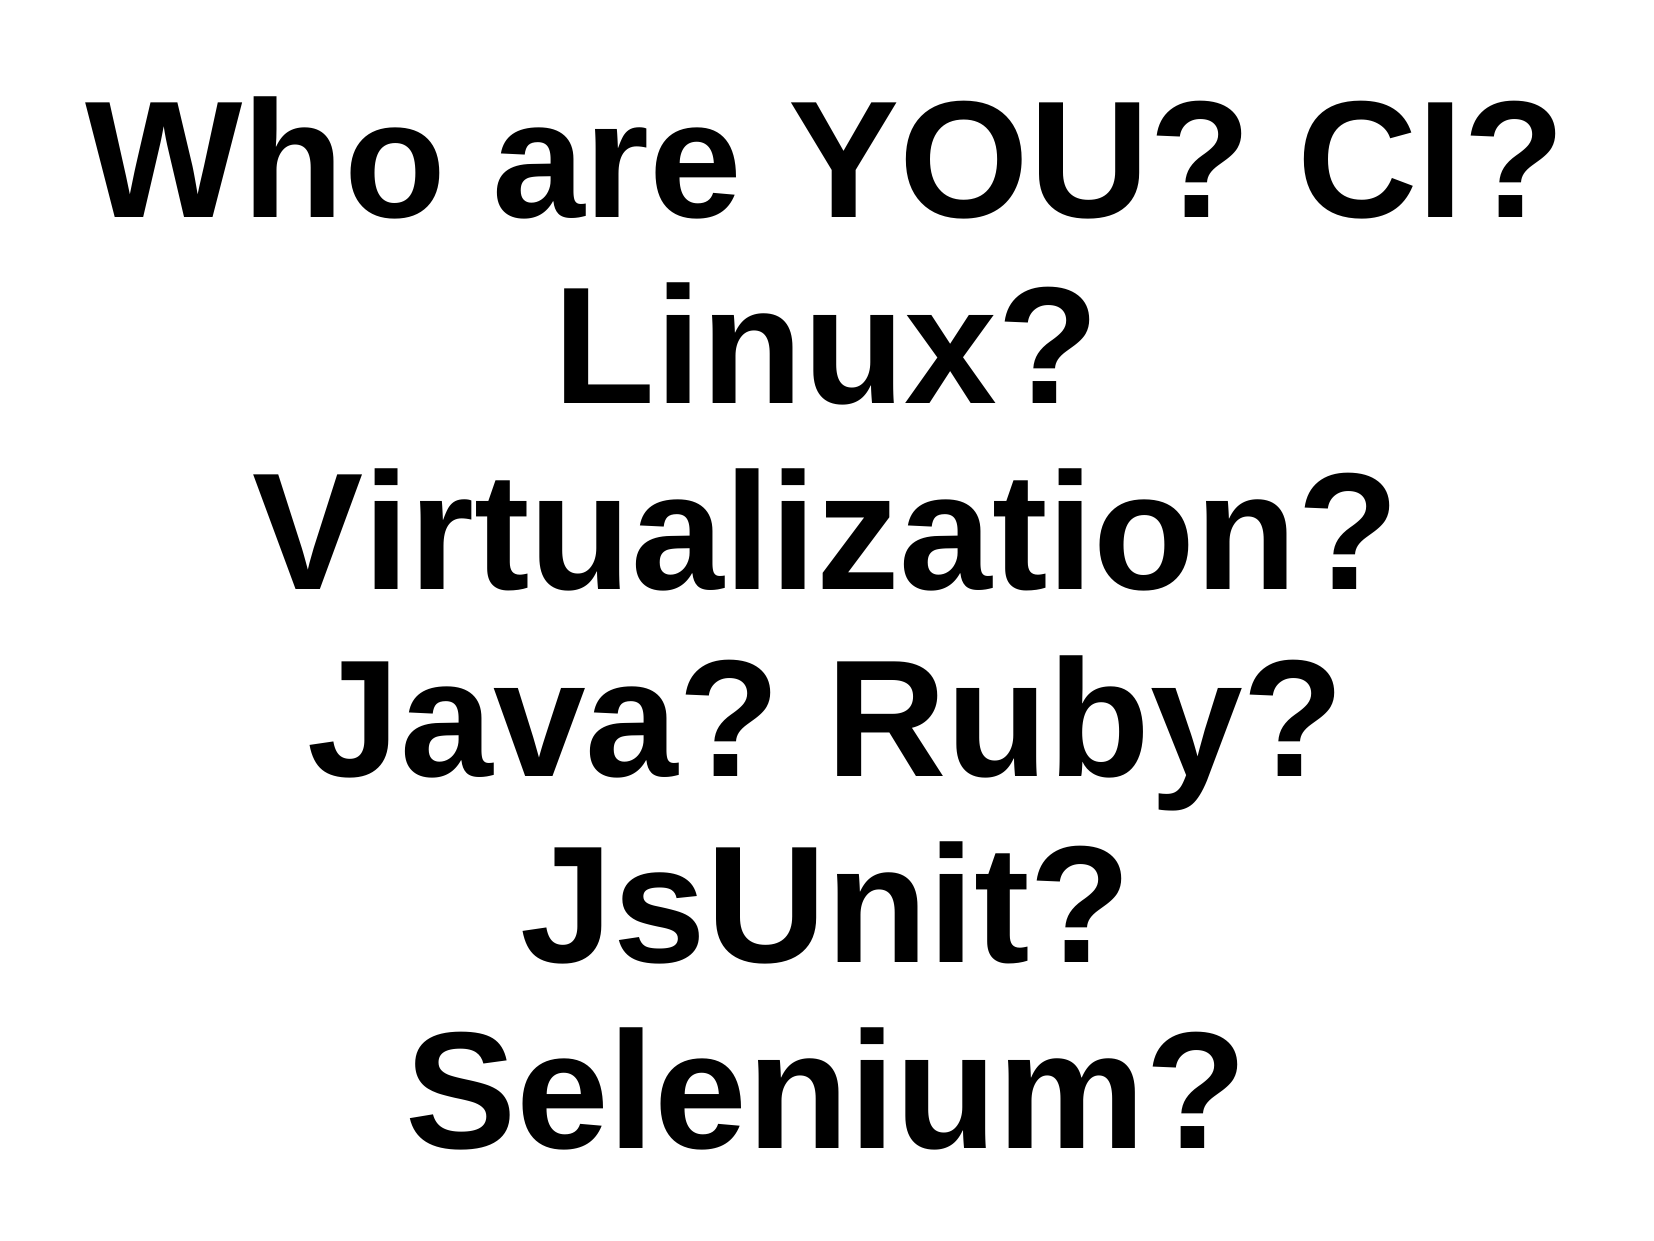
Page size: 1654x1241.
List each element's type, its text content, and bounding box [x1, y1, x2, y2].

title Who are YOU? CI? Linux? Virtualization? Java? Ruby? JsUnit? Selenium? [82, 49, 1571, 1201]
